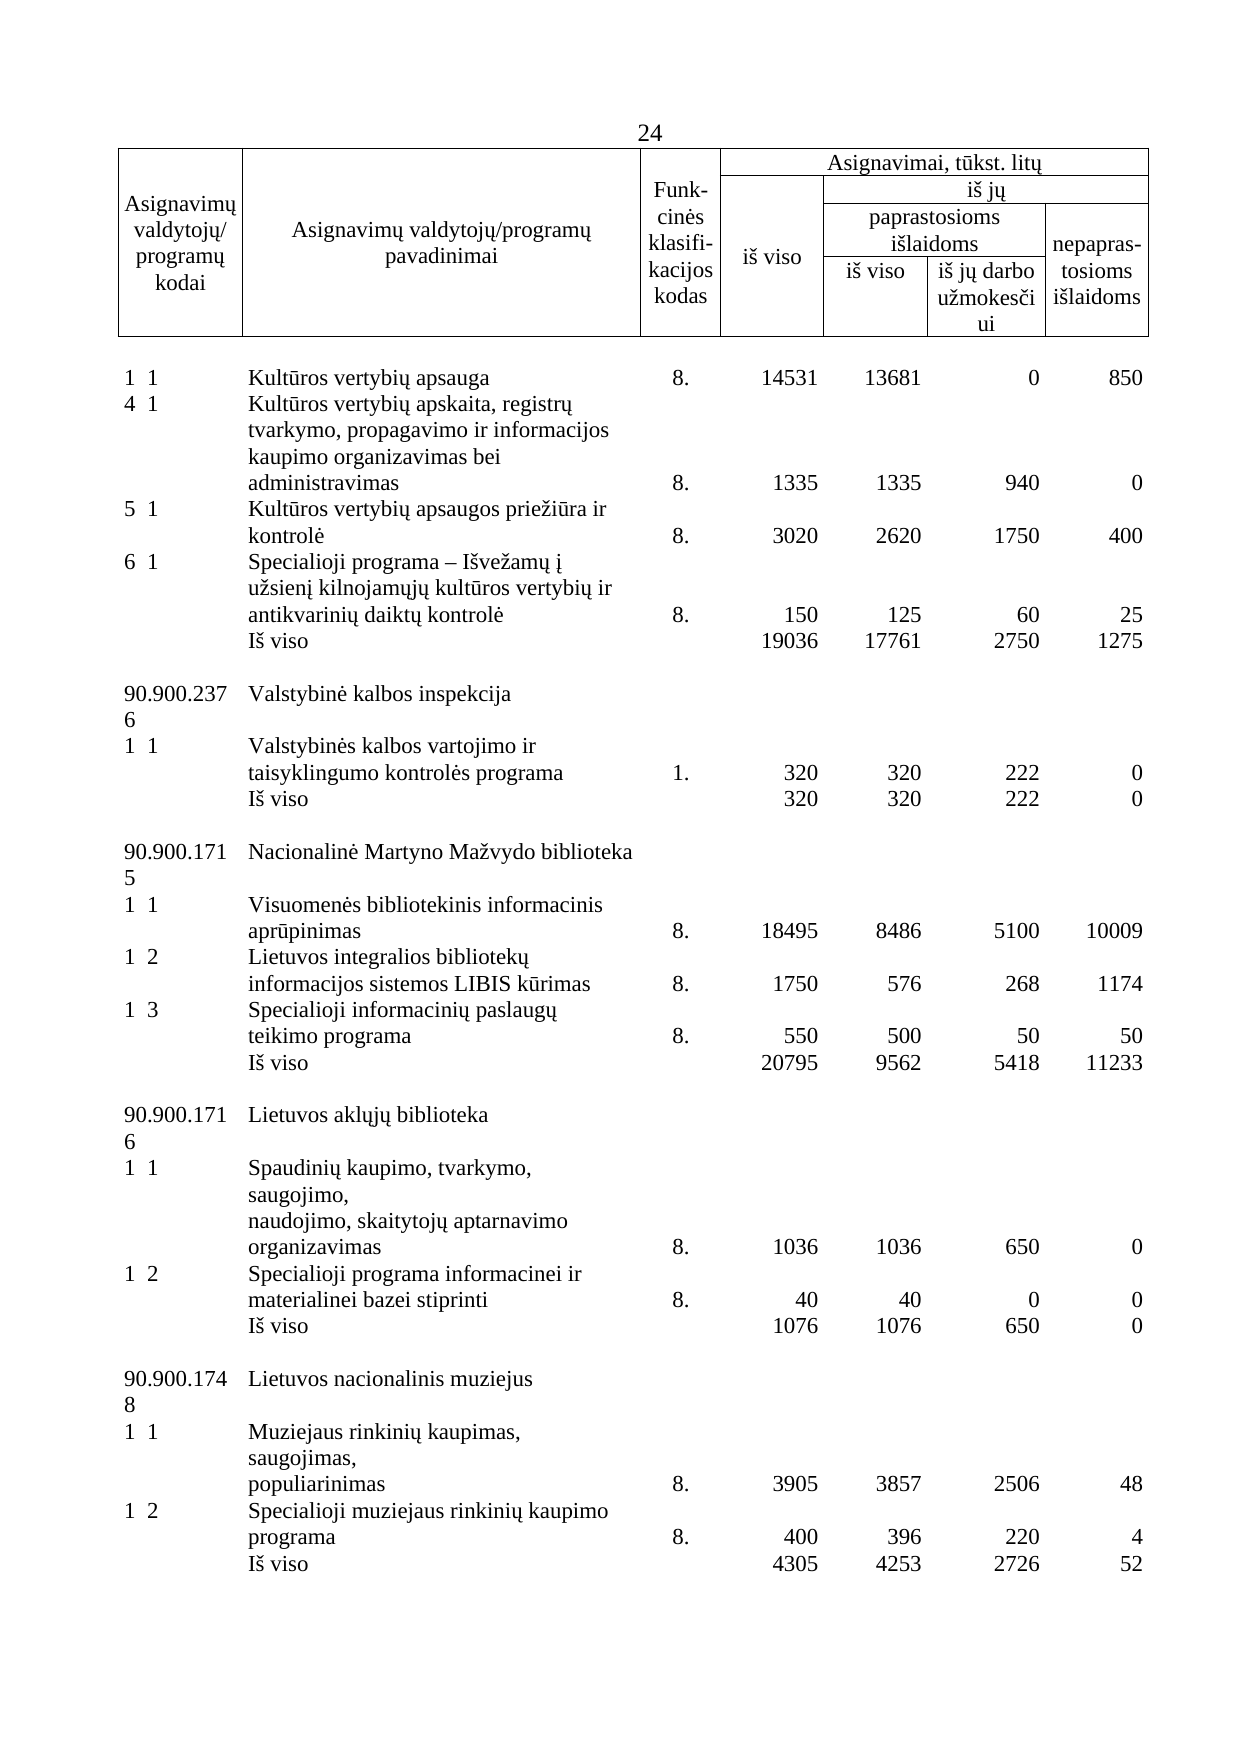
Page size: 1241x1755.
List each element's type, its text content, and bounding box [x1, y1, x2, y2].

table_header Funk-cinės klasifi-kacijos kodas [641, 149, 720, 336]
table_cell [720, 416, 824, 443]
table_cell 320 [824, 785, 927, 812]
table_cell 50 [927, 1023, 1045, 1049]
table_cell Spaudinių kaupimo, tvarkymo, saugojimo, [242, 1154, 641, 1207]
table_cell [720, 996, 824, 1022]
table_cell organizavimas [242, 1233, 641, 1260]
table_cell [641, 548, 720, 574]
table_cell iš viso [721, 176, 823, 336]
table_cell 0 [1045, 1286, 1148, 1312]
table_cell [927, 654, 1045, 680]
table_cell [824, 575, 927, 601]
table_cell 4305 [720, 1550, 824, 1576]
table_cell 40 [720, 1286, 824, 1312]
table_cell 320 [720, 759, 824, 785]
table_cell 90.900.1715 [118, 838, 242, 891]
table_cell [641, 996, 720, 1022]
table_cell [824, 1339, 927, 1365]
table_cell [641, 443, 720, 469]
table_cell Iš viso [242, 785, 641, 812]
table_cell teikimo programa [242, 1023, 641, 1049]
table_cell 8. [641, 1523, 720, 1549]
table_cell [641, 1339, 720, 1365]
table_cell 500 [824, 1023, 927, 1049]
table_cell administravimas [242, 469, 641, 495]
table_cell 8. [641, 970, 720, 996]
table_cell Iš viso [242, 627, 641, 653]
table_cell 8. [641, 364, 720, 390]
table_cell [824, 548, 927, 574]
table_cell [641, 785, 720, 812]
table_cell [1045, 996, 1148, 1022]
table_cell [824, 1260, 927, 1286]
table_cell nepapras-tosioms išlaidoms [1046, 204, 1148, 336]
table_cell [927, 416, 1045, 443]
table_cell 14531 [720, 364, 824, 390]
table_cell [927, 390, 1045, 416]
table_cell Iš viso [242, 1550, 641, 1576]
table_cell 1335 [720, 469, 824, 495]
table_cell [1045, 575, 1148, 601]
table_cell 8. [641, 522, 720, 548]
table_cell [641, 416, 720, 443]
table_cell [927, 838, 1045, 891]
table_cell [1045, 443, 1148, 469]
table_cell 19036 [720, 627, 824, 653]
table_cell [118, 1207, 242, 1233]
table_cell [824, 495, 927, 522]
table_cell 20795 [720, 1049, 824, 1075]
table_cell [641, 733, 720, 759]
table_cell [1045, 1339, 1148, 1365]
table_cell 11233 [1045, 1049, 1148, 1075]
table_cell 1 1 [118, 891, 242, 917]
table_cell 0 [927, 364, 1045, 390]
table_cell [824, 680, 927, 733]
table_cell 1. [641, 759, 720, 785]
table_cell iš viso [824, 257, 927, 336]
table_cell 40 [824, 1286, 927, 1312]
table_cell [927, 1418, 1045, 1471]
table_cell 1750 [927, 522, 1045, 548]
table_cell [1045, 1102, 1148, 1154]
table_cell Iš viso [242, 1313, 641, 1339]
table_cell [1045, 1260, 1148, 1286]
table_cell 5418 [927, 1049, 1045, 1075]
table_cell [641, 390, 720, 416]
table_cell [720, 495, 824, 522]
table_cell 52 [1045, 1550, 1148, 1576]
table_cell 268 [927, 970, 1045, 996]
table_cell naudojimo, skaitytojų aptarnavimo [242, 1207, 641, 1233]
table_cell [641, 1550, 720, 1576]
table_header Asignavimų valdytojų/programų pavadinimai [243, 149, 640, 336]
table_cell 222 [927, 759, 1045, 785]
table_cell [641, 337, 720, 364]
table_cell [118, 443, 242, 469]
table_cell [824, 891, 927, 917]
table_cell paprastosioms išlaidoms [824, 204, 1045, 256]
table_cell [720, 443, 824, 469]
table_cell [118, 785, 242, 812]
table_cell Specialioji programa – Išvežamų į [242, 548, 641, 574]
table_cell [927, 680, 1045, 733]
table_cell [927, 944, 1045, 970]
table_cell 1076 [720, 1313, 824, 1339]
table_cell [1045, 337, 1148, 364]
table_cell [927, 1497, 1045, 1523]
table_cell [824, 1365, 927, 1418]
table_cell [927, 1207, 1045, 1233]
table_cell [118, 1049, 242, 1075]
table_cell [118, 1339, 242, 1365]
table_cell 1036 [720, 1233, 824, 1260]
table_cell Valstybinė kalbos inspekcija [242, 680, 641, 733]
table_cell 150 [720, 601, 824, 627]
table_cell [824, 390, 927, 416]
table_cell programa [242, 1523, 641, 1549]
table_cell [242, 1339, 641, 1365]
table_cell [720, 1102, 824, 1154]
table_cell [720, 1260, 824, 1286]
table_cell [1045, 390, 1148, 416]
table_cell [1045, 891, 1148, 917]
table_cell taisyklingumo kontrolės programa [242, 759, 641, 785]
table_cell [242, 1075, 641, 1102]
table_cell 8486 [824, 917, 927, 943]
table_cell užsienį kilnojamųjų kultūros vertybių ir [242, 575, 641, 601]
table_cell Lietuvos nacionalinis muziejus [242, 1365, 641, 1418]
table_cell 0 [1045, 759, 1148, 785]
table_cell [720, 548, 824, 574]
table_cell Lietuvos integralios bibliotekų [242, 944, 641, 970]
table_cell 4 1 [118, 390, 242, 416]
table_cell 2506 [927, 1471, 1045, 1497]
table_cell [1045, 680, 1148, 733]
table_cell 8. [641, 601, 720, 627]
table_cell kontrolė [242, 522, 641, 548]
table_cell [118, 575, 242, 601]
table_cell [641, 1418, 720, 1471]
table_cell [720, 1339, 824, 1365]
table_cell [927, 996, 1045, 1022]
table_cell [824, 1418, 927, 1471]
table_cell [118, 1075, 242, 1102]
table_cell [720, 733, 824, 759]
table_cell [824, 1102, 927, 1154]
table_cell 9562 [824, 1049, 927, 1075]
table_cell 8. [641, 469, 720, 495]
table_cell [927, 1154, 1045, 1207]
table_cell [118, 1233, 242, 1260]
table_cell 2726 [927, 1550, 1045, 1576]
table_cell 4253 [824, 1550, 927, 1576]
table_cell informacijos sistemos LIBIS kūrimas [242, 970, 641, 996]
table_cell [720, 1154, 824, 1207]
table_cell Kultūros vertybių apsauga [242, 364, 641, 390]
table_cell [1045, 416, 1148, 443]
table_cell 1 3 [118, 996, 242, 1022]
table_cell [641, 1049, 720, 1075]
table_cell 1 2 [118, 1260, 242, 1286]
table_cell 222 [927, 785, 1045, 812]
table_cell 8. [641, 1233, 720, 1260]
table_cell 650 [927, 1313, 1045, 1339]
table_cell [720, 575, 824, 601]
table_cell 0 [1045, 785, 1148, 812]
table_cell [242, 337, 641, 364]
table_cell kaupimo organizavimas bei [242, 443, 641, 469]
table_cell [927, 1339, 1045, 1365]
table_cell Specialioji muziejaus rinkinių kaupimo [242, 1497, 641, 1523]
table_cell [641, 812, 720, 838]
table_cell [824, 337, 927, 364]
table_cell 1 2 [118, 1497, 242, 1523]
table_cell [927, 1102, 1045, 1154]
table_cell 650 [927, 1233, 1045, 1260]
table_cell 3857 [824, 1471, 927, 1497]
table_cell 4 [1045, 1523, 1148, 1549]
table_cell [927, 575, 1045, 601]
table_cell [720, 944, 824, 970]
table_cell materialinei bazei stiprinti [242, 1286, 641, 1312]
table_cell 8. [641, 1286, 720, 1312]
table_header Asignavimai, tūkst. litų [721, 149, 1148, 175]
table_cell [720, 838, 824, 891]
table_cell [824, 1497, 927, 1523]
table_cell 3905 [720, 1471, 824, 1497]
table_cell Nacionalinė Martyno Mažvydo biblioteka [242, 838, 641, 891]
table_cell [1045, 1497, 1148, 1523]
table_cell [824, 1207, 927, 1233]
table_cell 8. [641, 1471, 720, 1497]
table_cell 1335 [824, 469, 927, 495]
table_cell 6 1 [118, 548, 242, 574]
table_cell [824, 944, 927, 970]
table_cell [720, 812, 824, 838]
table_cell [118, 1023, 242, 1049]
table_cell aprūpinimas [242, 917, 641, 943]
table_cell 10009 [1045, 917, 1148, 943]
table_cell [118, 522, 242, 548]
table_cell [1045, 495, 1148, 522]
table_cell [824, 1075, 927, 1102]
table_cell [118, 469, 242, 495]
table_cell 1 1 [118, 1154, 242, 1207]
table_cell [641, 1102, 720, 1154]
table_cell iš jų [824, 176, 1148, 202]
table_cell [927, 1075, 1045, 1102]
table_cell 940 [927, 469, 1045, 495]
table_cell 1 1 [118, 733, 242, 759]
table_cell [1045, 1365, 1148, 1418]
table_cell [118, 654, 242, 680]
table_cell [242, 654, 641, 680]
table_cell [641, 495, 720, 522]
table_cell [641, 1497, 720, 1523]
table_cell 576 [824, 970, 927, 996]
table_cell [824, 838, 927, 891]
table_cell 25 [1045, 601, 1148, 627]
table_cell [720, 891, 824, 917]
table_cell populiarinimas [242, 1471, 641, 1497]
table_cell [720, 1497, 824, 1523]
table_cell Kultūros vertybių apskaita, registrų [242, 390, 641, 416]
table_cell [641, 575, 720, 601]
table_cell 90.900.1748 [118, 1365, 242, 1418]
table_cell [927, 548, 1045, 574]
table_cell 0 [1045, 469, 1148, 495]
table_cell 1275 [1045, 627, 1148, 653]
table_cell 3020 [720, 522, 824, 548]
table_cell [1045, 838, 1148, 891]
table_cell iš jų darbo užmokesčiui [928, 257, 1045, 336]
table_cell 1 2 [118, 944, 242, 970]
table_cell [118, 1550, 242, 1576]
table_cell 1036 [824, 1233, 927, 1260]
table_cell 90.900.2376 [118, 680, 242, 733]
table_cell 320 [720, 785, 824, 812]
table_cell 1 1 [118, 1418, 242, 1471]
table_cell 1750 [720, 970, 824, 996]
table_cell 5 1 [118, 495, 242, 522]
table_cell [118, 627, 242, 653]
table_cell [641, 654, 720, 680]
table_cell [641, 1207, 720, 1233]
table_cell [927, 1260, 1045, 1286]
table_cell [927, 812, 1045, 838]
table_cell [824, 996, 927, 1022]
table_cell [720, 337, 824, 364]
table_cell 0 [1045, 1233, 1148, 1260]
table_cell Muziejaus rinkinių kaupimas, saugojimas, [242, 1418, 641, 1471]
table_cell Kultūros vertybių apsaugos priežiūra ir [242, 495, 641, 522]
table_cell 550 [720, 1023, 824, 1049]
table_cell Lietuvos aklųjų biblioteka [242, 1102, 641, 1154]
table_cell [720, 390, 824, 416]
table_cell tvarkymo, propagavimo ir informacijos [242, 416, 641, 443]
table_cell [927, 733, 1045, 759]
table_cell 320 [824, 759, 927, 785]
table_cell 13681 [824, 364, 927, 390]
table_cell [118, 1523, 242, 1549]
table_cell 50 [1045, 1023, 1148, 1049]
table_cell [641, 627, 720, 653]
table_cell 90.900.1716 [118, 1102, 242, 1154]
table_cell 0 [927, 1286, 1045, 1312]
table_header Asignavimų valdytojų/ programų kodai [119, 149, 242, 336]
table_cell [641, 944, 720, 970]
table_cell Iš viso [242, 1049, 641, 1075]
table_cell [118, 337, 242, 364]
table_cell [118, 1313, 242, 1339]
table_cell [927, 495, 1045, 522]
table_cell 125 [824, 601, 927, 627]
table_cell 18495 [720, 917, 824, 943]
table_cell [927, 443, 1045, 469]
table_cell Visuomenės bibliotekinis informacinis [242, 891, 641, 917]
table_cell Valstybinės kalbos vartojimo ir [242, 733, 641, 759]
table_cell [1045, 1075, 1148, 1102]
table_cell 220 [927, 1523, 1045, 1549]
table_cell [1045, 1207, 1148, 1233]
table_cell antikvarinių daiktų kontrolė [242, 601, 641, 627]
table_cell [720, 1365, 824, 1418]
table_cell [824, 1154, 927, 1207]
table_cell [641, 1365, 720, 1418]
table_cell [1045, 548, 1148, 574]
table_cell [641, 1313, 720, 1339]
table_cell 400 [720, 1523, 824, 1549]
table_cell [824, 733, 927, 759]
table_cell [1045, 1418, 1148, 1471]
table_cell [641, 1154, 720, 1207]
table_cell [118, 970, 242, 996]
table_cell [1045, 654, 1148, 680]
table_cell [118, 917, 242, 943]
table_cell [824, 416, 927, 443]
table_cell [118, 601, 242, 627]
table_cell 400 [1045, 522, 1148, 548]
table_cell [641, 838, 720, 891]
table_cell [824, 654, 927, 680]
table_cell [641, 1260, 720, 1286]
table_cell [927, 1365, 1045, 1418]
table_cell [824, 812, 927, 838]
table_cell [720, 680, 824, 733]
table_cell [1045, 733, 1148, 759]
table_cell [927, 337, 1045, 364]
table_cell [824, 443, 927, 469]
table_cell 2620 [824, 522, 927, 548]
table_cell 60 [927, 601, 1045, 627]
table_cell 8. [641, 917, 720, 943]
table_cell [118, 1286, 242, 1312]
table_cell [641, 680, 720, 733]
table_cell 48 [1045, 1471, 1148, 1497]
table_cell 850 [1045, 364, 1148, 390]
table_cell [118, 812, 242, 838]
table_cell [1045, 1154, 1148, 1207]
table_cell [118, 759, 242, 785]
table_cell Specialioji programa informacinei ir [242, 1260, 641, 1286]
table_cell [720, 654, 824, 680]
table_cell 1174 [1045, 970, 1148, 996]
table_cell 5100 [927, 917, 1045, 943]
table_cell 1076 [824, 1313, 927, 1339]
table_cell [720, 1075, 824, 1102]
table_cell [242, 812, 641, 838]
table_cell [1045, 944, 1148, 970]
table_cell [118, 416, 242, 443]
table_cell 1 1 [118, 364, 242, 390]
table_cell 17761 [824, 627, 927, 653]
table_cell 8. [641, 1023, 720, 1049]
table_cell [641, 891, 720, 917]
table_cell [927, 891, 1045, 917]
table_cell [641, 1075, 720, 1102]
table_cell [118, 1471, 242, 1497]
table_cell [1045, 812, 1148, 838]
table_cell [720, 1418, 824, 1471]
table_cell 2750 [927, 627, 1045, 653]
table_cell 0 [1045, 1313, 1148, 1339]
table_cell Specialioji informacinių paslaugų [242, 996, 641, 1022]
table_cell 396 [824, 1523, 927, 1549]
table_cell [720, 1207, 824, 1233]
